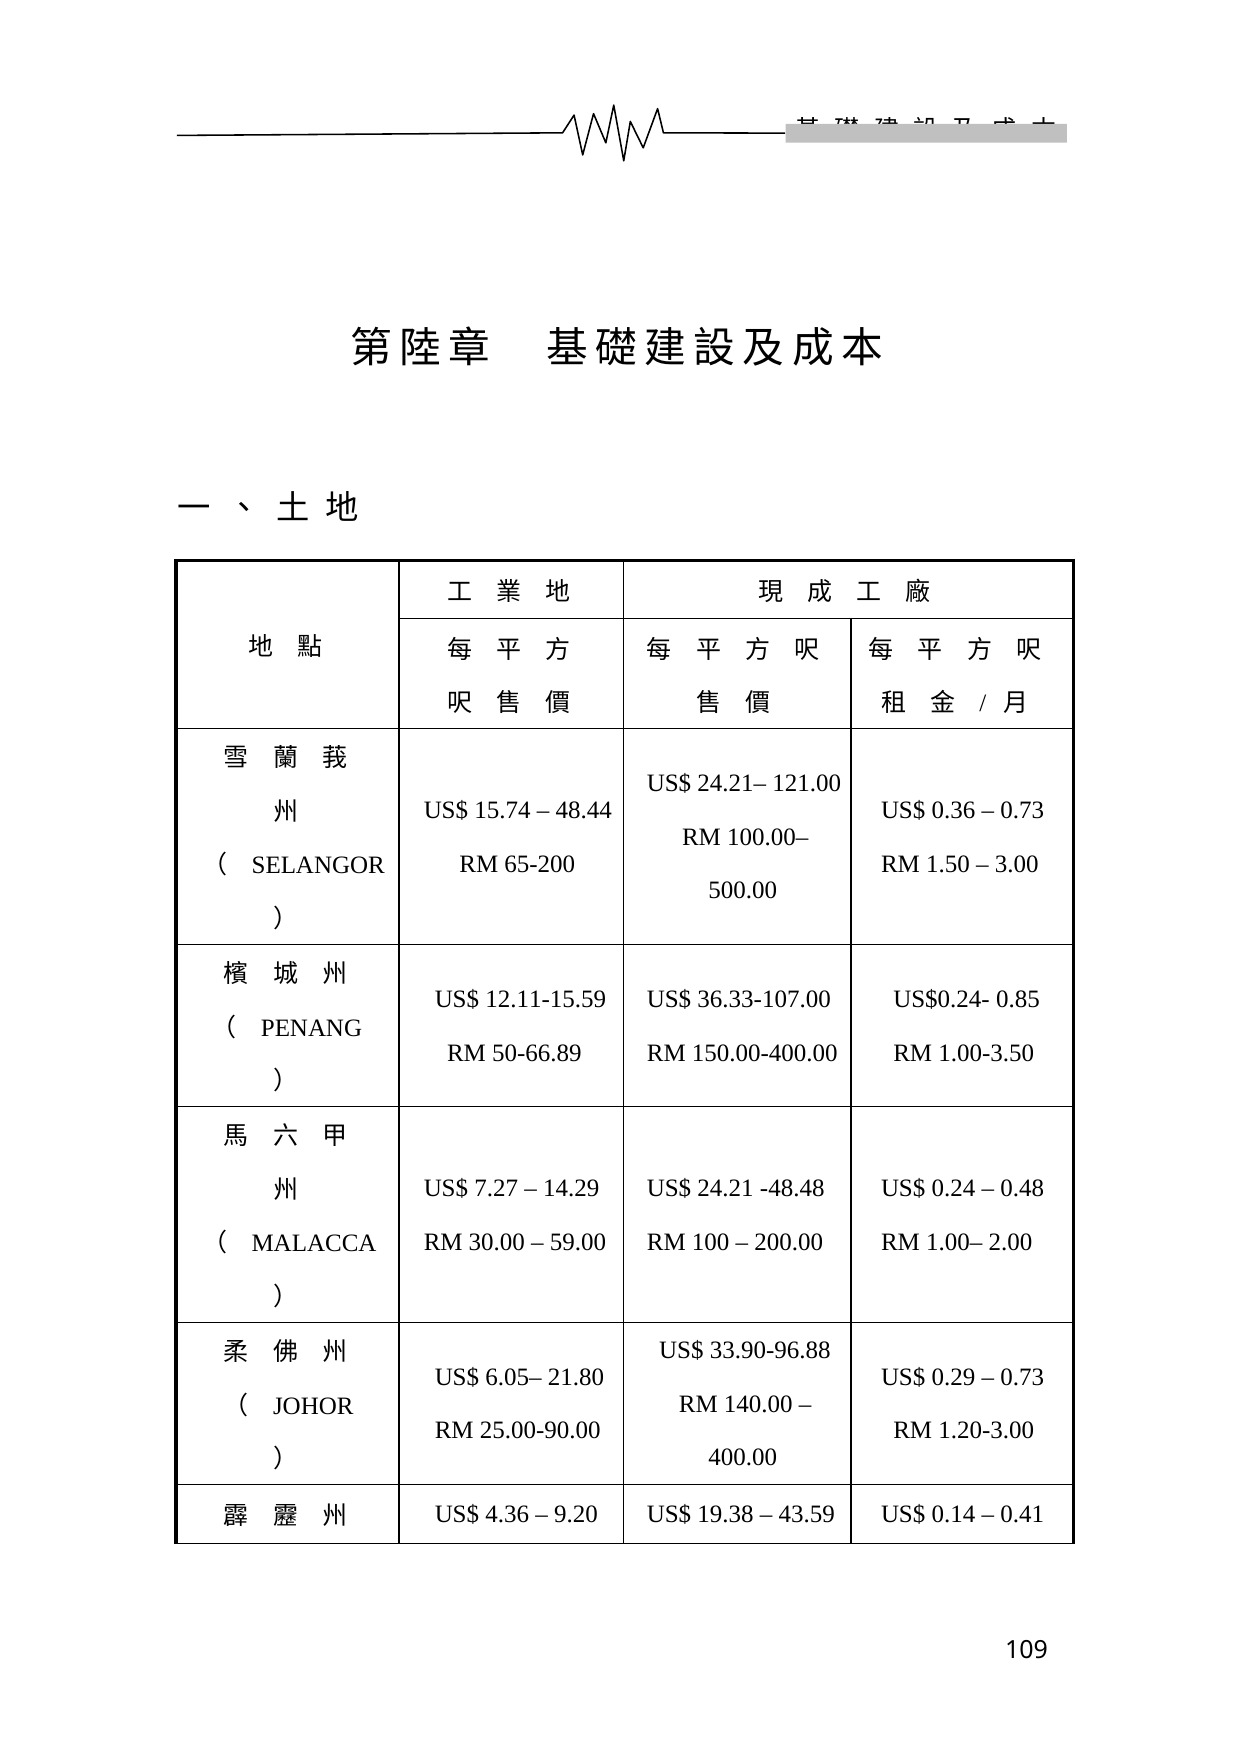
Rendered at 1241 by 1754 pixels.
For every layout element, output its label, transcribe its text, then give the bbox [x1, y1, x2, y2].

table_cell US$ 12.11-15.59 RM 50-66.89 [400, 945, 623, 1106]
table_cell 雪蘭莪州 （SELANGOR） [178, 729, 398, 943]
table_cell US$ 24.21– 121.00 RM 100.00– 500.00 [624, 729, 850, 943]
table_cell 柔佛州 （JOHOR） [178, 1323, 398, 1483]
table_header 現成工廠 [624, 562, 1072, 617]
table_cell 每平方呎售價 [400, 619, 623, 728]
table_cell US$ 0.14 – 0.41 [852, 1485, 1072, 1543]
table_cell 馬六甲州 （MALACCA） [178, 1107, 398, 1321]
table_header 地點 [178, 562, 398, 728]
table_cell 每平方呎租金/月 [852, 619, 1072, 728]
table_cell US$ 33.90-96.88 RM 140.00 – 400.00 [624, 1323, 850, 1483]
table_cell US$ 7.27 – 14.29 RM 30.00 – 59.00 [400, 1107, 623, 1321]
text 一、土地 [178, 478, 1063, 532]
table_cell US$ 0.36 – 0.73 RM 1.50 – 3.00 [852, 729, 1072, 943]
table_cell US$ 0.24 – 0.48 RM 1.00– 2.00 [852, 1107, 1072, 1321]
table_cell US$ 15.74 – 48.44 RM 65-200 [400, 729, 623, 943]
table_cell US$ 6.05– 21.80 RM 25.00-90.00 [400, 1323, 623, 1483]
table_cell US$ 4.36 – 9.20 [400, 1485, 623, 1543]
table_cell US$ 24.21 -48.48 RM 100 – 200.00 [624, 1107, 850, 1321]
table_cell 檳城州 （PENANG） [178, 945, 398, 1106]
table_header 工業地 [400, 562, 623, 617]
table_cell 霹靂州 [178, 1485, 398, 1543]
text 第陸章 基礎建設及成本 [178, 291, 1063, 398]
table_cell US$ 0.29 – 0.73 RM 1.20-3.00 [852, 1323, 1072, 1483]
table_cell US$ 19.38 – 43.59 [624, 1485, 850, 1543]
table_cell US$0.24- 0.85 RM 1.00-3.50 [852, 945, 1072, 1106]
table_cell 每平方呎售價 [624, 619, 850, 728]
table_cell US$ 36.33-107.00 RM 150.00-400.00 [624, 945, 850, 1106]
